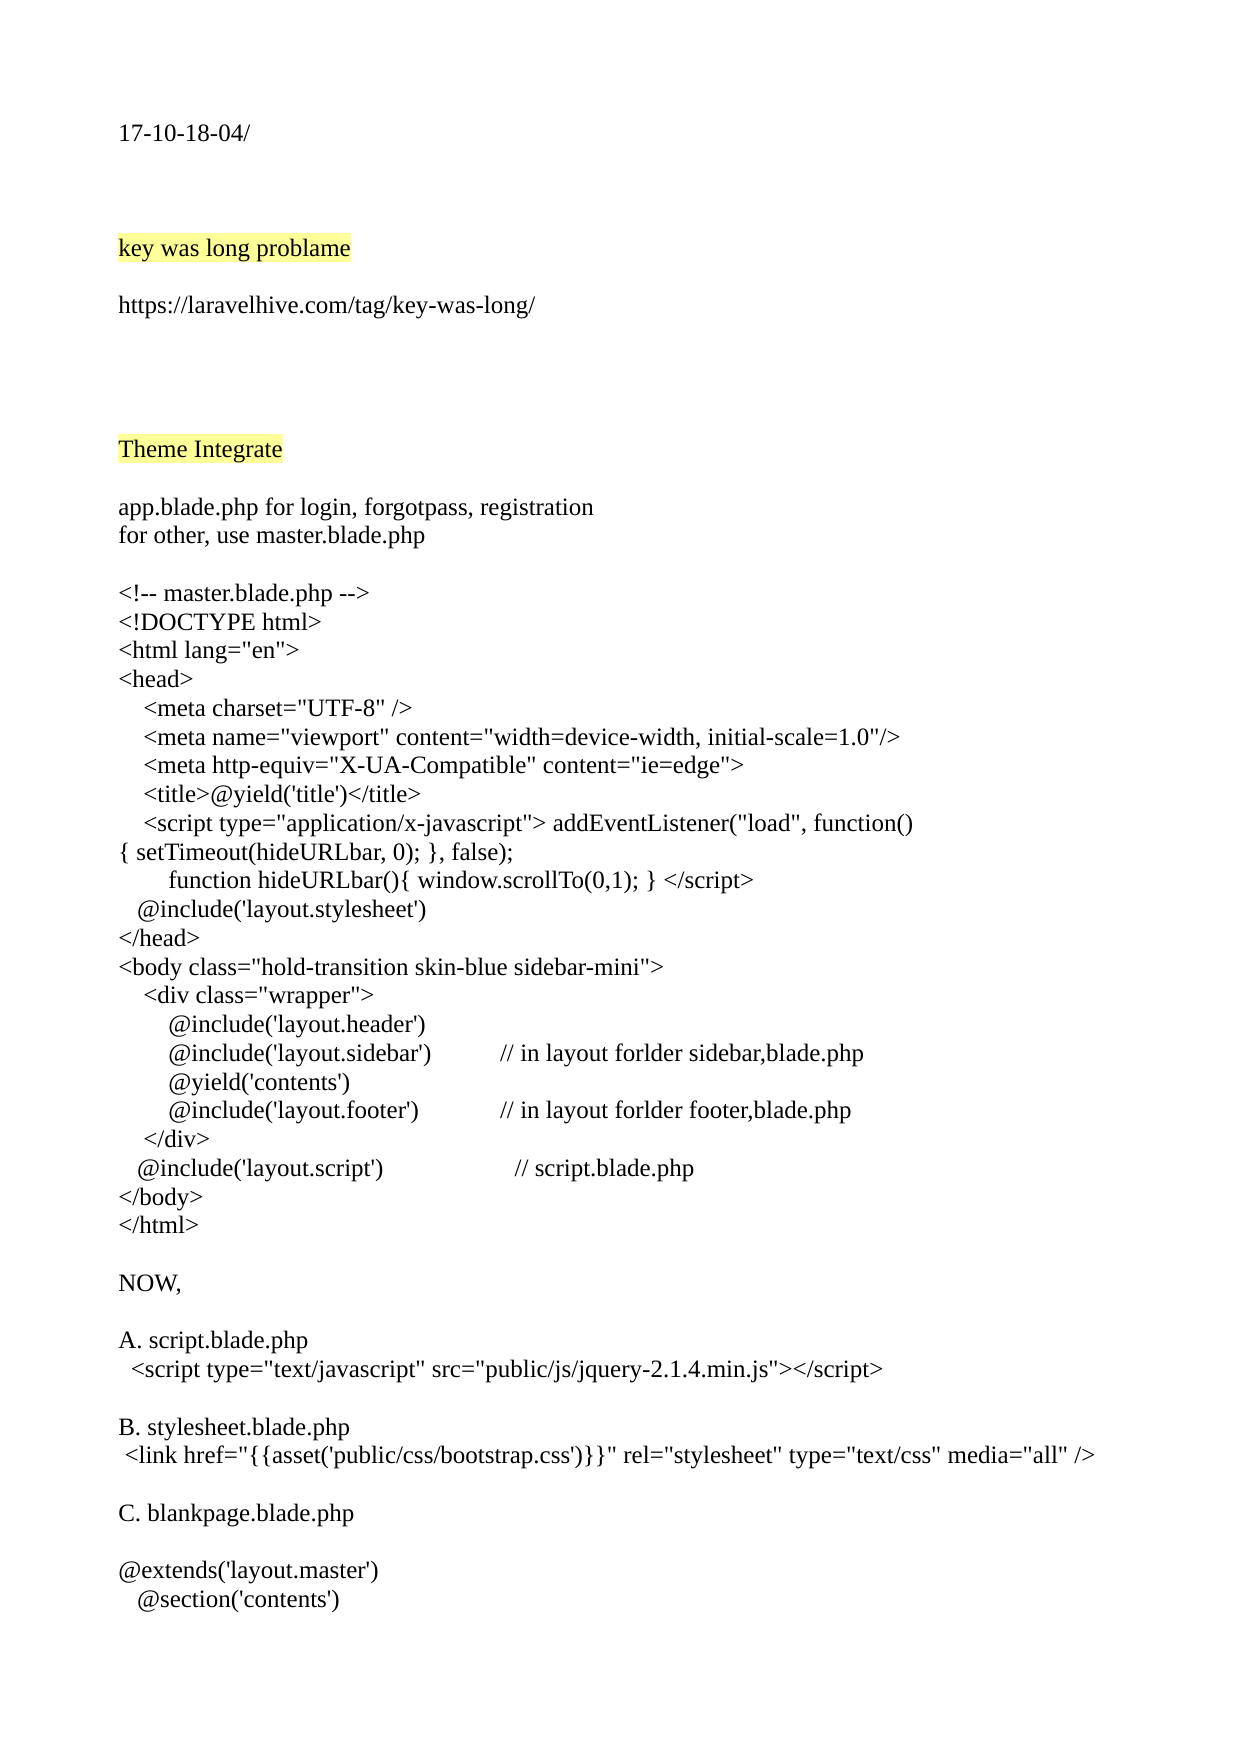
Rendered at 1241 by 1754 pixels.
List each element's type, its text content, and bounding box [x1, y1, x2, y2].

text A. script.blade.php [118, 1326, 1122, 1354]
text @section('contents') [118, 1584, 1122, 1613]
text </html> [118, 1211, 1122, 1239]
text NOW, [118, 1268, 1122, 1297]
text <!-- master.blade.php --> [118, 578, 1122, 607]
text <body class="hold-transition skin-blue sidebar-mini"> [118, 952, 1122, 981]
text </body> [118, 1182, 1122, 1211]
text <script type="application/x-javascript"> addEventListener("load", function() { setTimeout(hideURLbar, 0); }, false); [118, 808, 1122, 866]
text <script type="text/javascript" src="public/js/jquery-2.1.4.min.js"></script> [118, 1354, 1122, 1383]
text <head> [118, 664, 1122, 693]
text @include('layout.sidebar') // in layout forlder sidebar,blade.php [118, 1038, 1122, 1067]
text <!DOCTYPE html> [118, 607, 1122, 636]
text @include('layout.script') // script.blade.php [118, 1153, 1122, 1182]
text C. blankpage.blade.php [118, 1498, 1122, 1527]
text https://laravelhive.com/tag/key-was-long/ [118, 291, 1122, 319]
text @extends('layout.master') [118, 1556, 1122, 1584]
text @include('layout.header') [118, 1009, 1122, 1038]
text <meta name="viewport" content="width=device-width, initial-scale=1.0"/> [118, 722, 1122, 751]
text <meta http-equiv="X-UA-Compatible" content="ie=edge"> [118, 751, 1122, 779]
text @include('layout.stylesheet') [118, 894, 1122, 923]
text B. stylesheet.blade.php [118, 1412, 1122, 1441]
text Theme Integrate [118, 434, 1122, 463]
text app.blade.php for login, forgotpass, registration [118, 492, 1122, 521]
text </head> [118, 923, 1122, 952]
text <div class="wrapper"> [118, 981, 1122, 1009]
text @include('layout.footer') // in layout forlder footer,blade.php [118, 1096, 1122, 1124]
text function hideURLbar(){ window.scrollTo(0,1); } </script> [118, 866, 1122, 894]
text 17-10-18-04/ [118, 118, 1122, 147]
text @yield('contents') [118, 1067, 1122, 1096]
text <link href="{{asset('public/css/bootstrap.css')}}" rel="stylesheet" type="text/css" media="all" /> [118, 1441, 1122, 1469]
text <html lang="en"> [118, 636, 1122, 664]
text <meta charset="UTF-8" /> [118, 693, 1122, 722]
text key was long problame [118, 233, 1122, 262]
text <title>@yield('title')</title> [118, 779, 1122, 808]
text </div> [118, 1124, 1122, 1153]
text for other, use master.blade.php [118, 521, 1122, 549]
